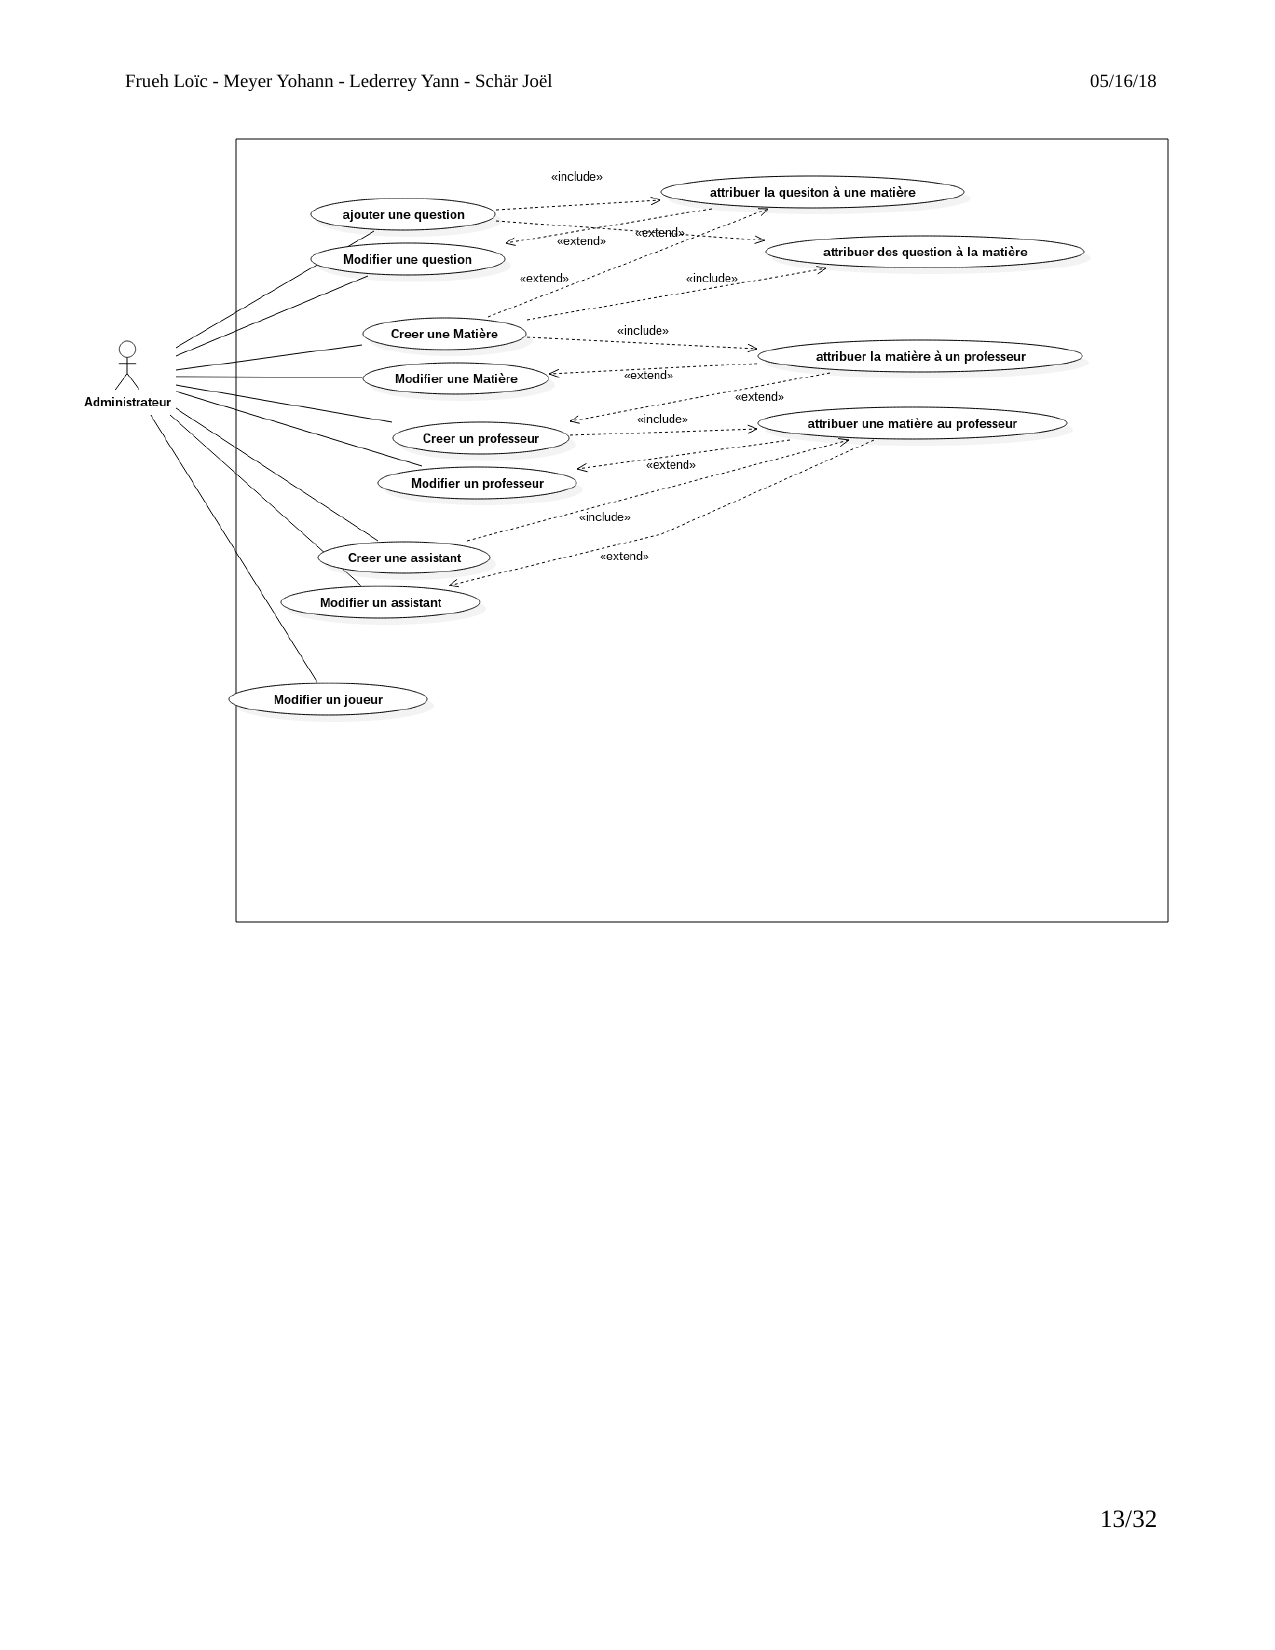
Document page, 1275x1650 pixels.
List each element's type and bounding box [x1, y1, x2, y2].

picture [70, 130, 1205, 959]
